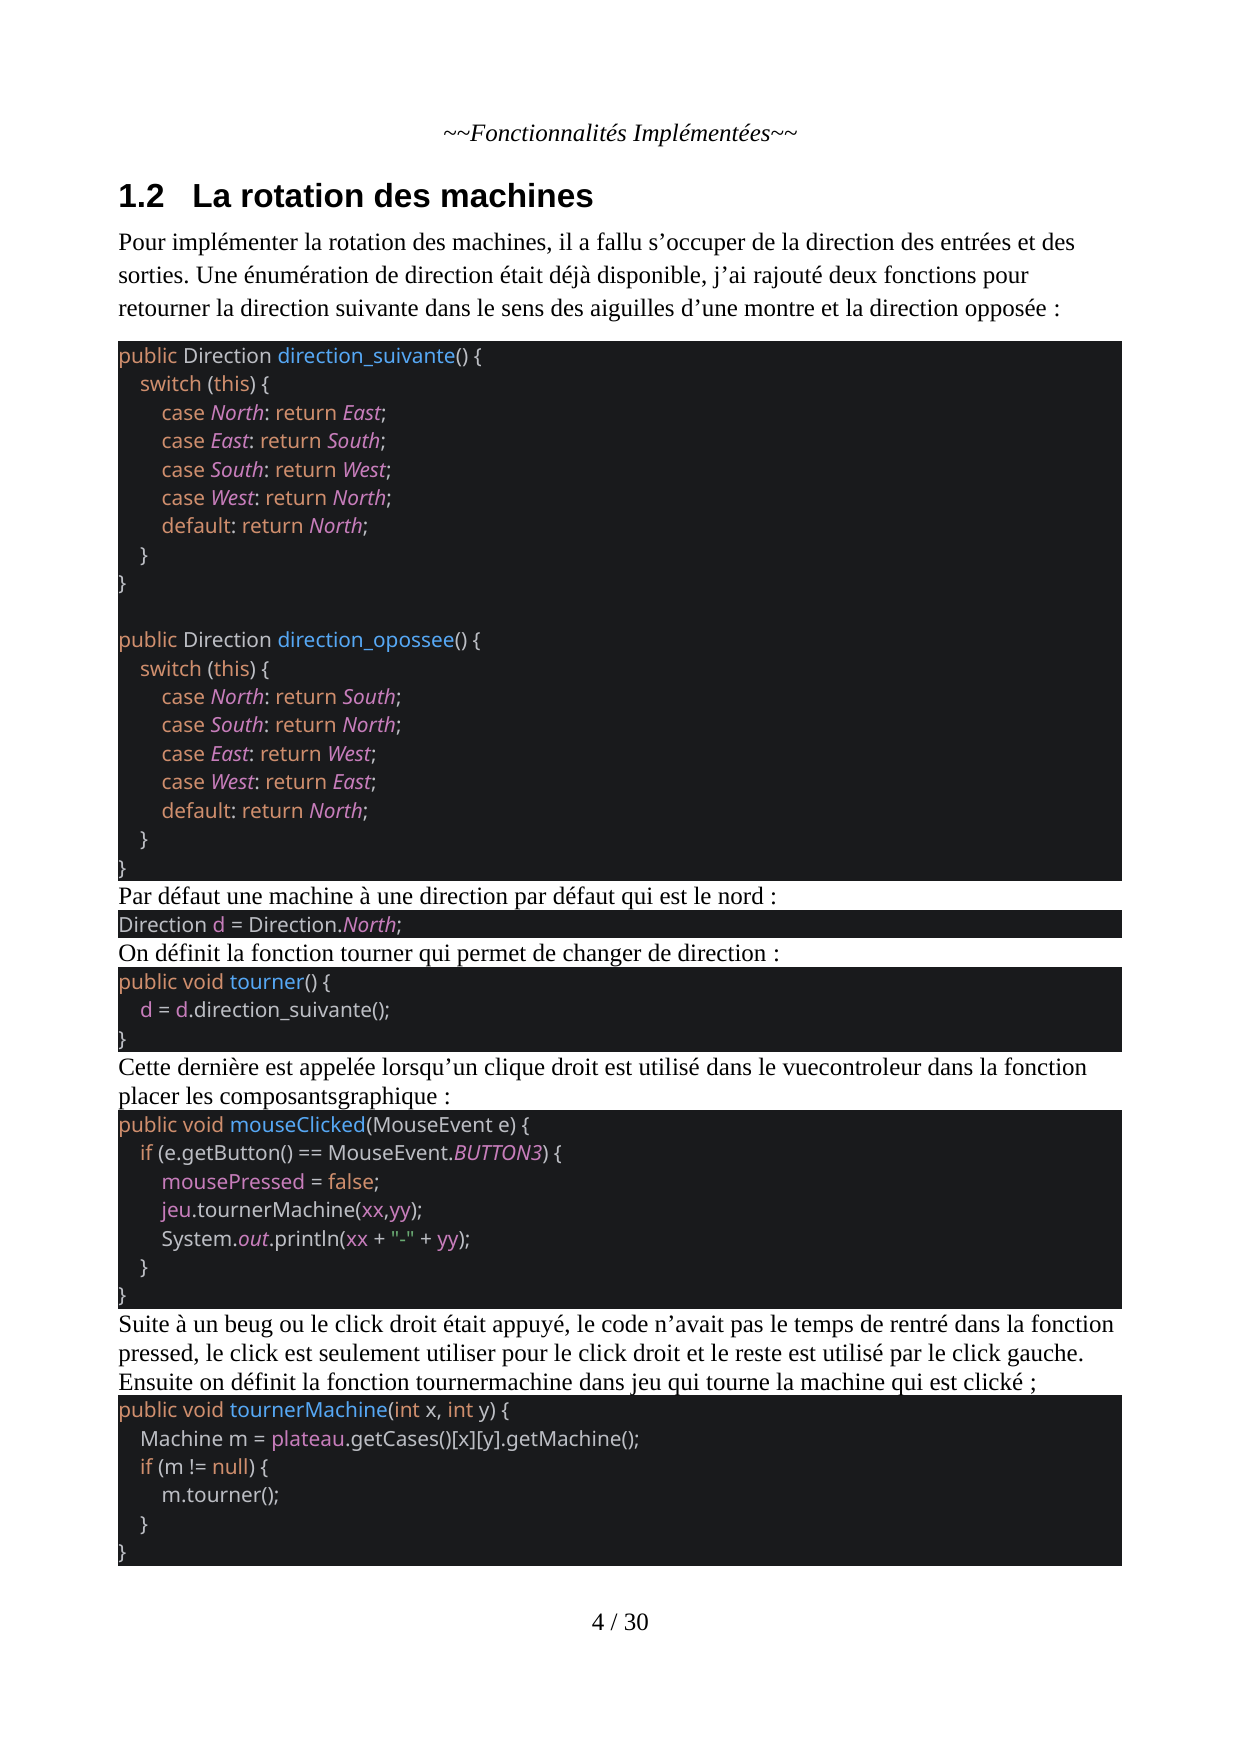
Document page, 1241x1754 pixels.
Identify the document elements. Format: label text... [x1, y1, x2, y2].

text Cette dernière est appelée lorsqu’un clique droit est utilisé dans le vuecontroleur dans la fonction placer les composantsgraphique : [118, 1052, 1122, 1110]
text Direction d = Direction.North; [118, 910, 1122, 938]
text public void tourner() { d = d.direction_suivante(); } [118, 967, 1122, 1052]
text On définit la fonction tourner qui permet de changer de direction : [118, 938, 1122, 967]
text Ensuite on définit la fonction tournermachine dans jeu qui tourne la machine qui est clické ; [118, 1367, 1122, 1395]
text public void tournerMachine(int x, int y) { Machine m = plateau.getCases()[x][y].getMachine(); if (m != null) { m.tourner(); } } [118, 1395, 1122, 1566]
text Suite à un beug ou le click droit était appuyé, le code n’avait pas le temps de rentré dans la fonction pressed, le click est seulement utiliser pour le click droit et le reste est utilisé par le click gauche. [118, 1309, 1122, 1367]
text public void mouseClicked(MouseEvent e) { if (e.getButton() == MouseEvent.BUTTON3) { mousePressed = false; jeu.tournerMachine(xx,yy); System.out.println(xx + "-" + yy); } } [118, 1110, 1122, 1309]
text public Direction direction_suivante() { switch (this) { case North: return East; case East: return South; case South: return West; case West: return North; default: return North; } } public Direction direction_opossee() { switch (this) { case North: return South; case South: return North; case East: return West; case West: return East; default: return North; } } [118, 341, 1122, 881]
subtitle La rotation des machines [118, 176, 1122, 215]
text Par défaut une machine à une direction par défaut qui est le nord : [118, 881, 1122, 910]
text Pour implémenter la rotation des machines, il a fallu s’occuper de la direction des entrées et des sorties. Une énumération de direction était déjà disponible, j’ai rajouté deux fonctions pour retourner la direction suivante dans le sens des aiguilles d’une montre et la direction opposée : [118, 227, 1122, 322]
